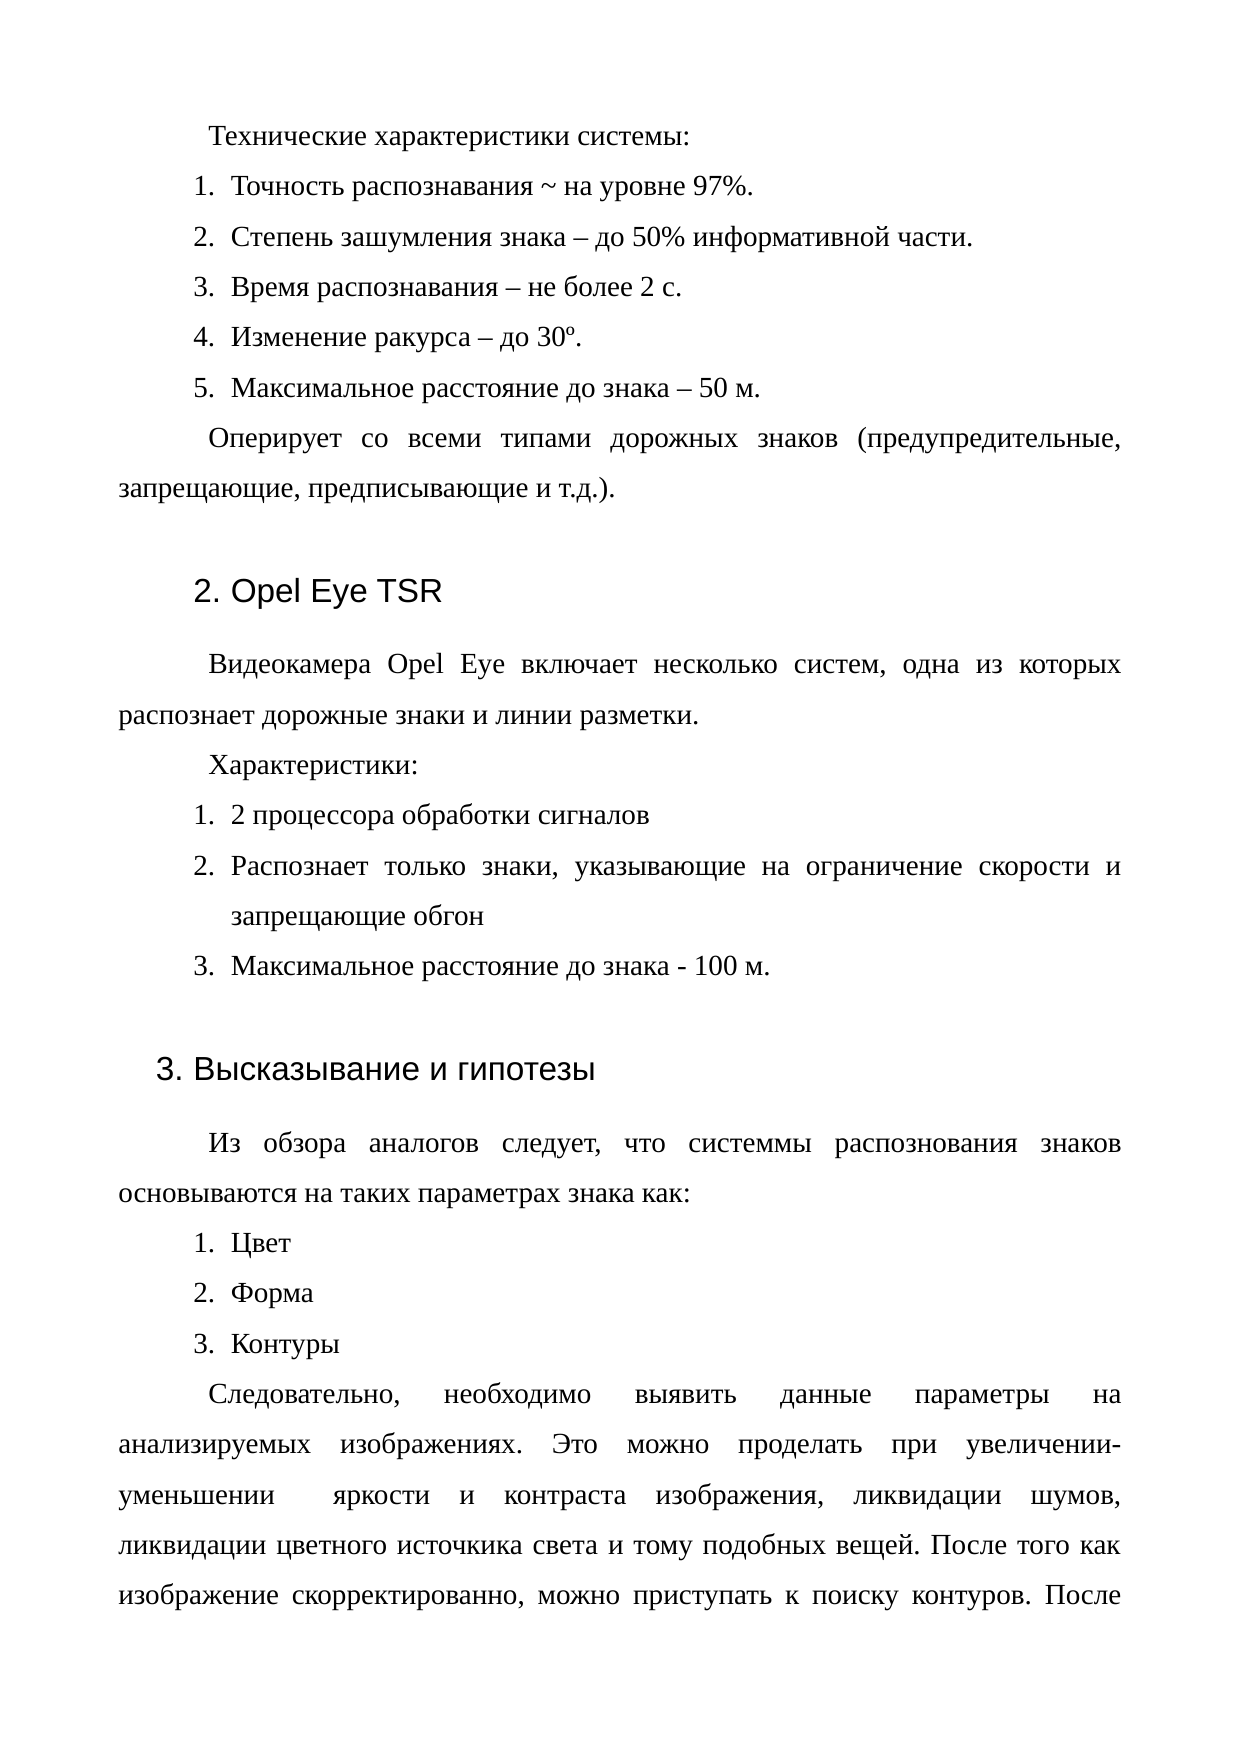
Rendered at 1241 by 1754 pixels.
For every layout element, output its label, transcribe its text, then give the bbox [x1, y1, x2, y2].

text Характеристики: [118, 747, 1122, 781]
list Точность распознавания ~ на уровне 97%. [193, 168, 1122, 202]
list Цвет [193, 1225, 1122, 1259]
list Изменение ракурса – до 30º. [193, 319, 1122, 353]
text Оперирует со всеми типами дорожных знаков (предупредительные, запрещающие, предписывающие и т.д.). [118, 420, 1122, 504]
text Видеокамера Opel Eye включает несколько систем, одна из которых распознает дорожные знаки и линии разметки. [118, 647, 1122, 730]
text Из обзора аналогов следует, что системмы распознования знаков основываются на таких параметрах знака как: [118, 1125, 1122, 1208]
list Время распознавания – не более 2 с. [193, 269, 1122, 303]
subtitle Opel Eye TSR [193, 571, 1122, 609]
subtitle Высказывание и гипотезы [156, 1049, 1122, 1087]
text Технические характеристики системы: [118, 118, 1122, 152]
list Максимальное расстояние до знака - 100 м. [193, 948, 1122, 982]
list Максимальное расстояние до знака – 50 м. [193, 370, 1122, 403]
list Форма [193, 1276, 1122, 1309]
list Контуры [193, 1326, 1122, 1359]
text Следовательно, необходимо выявить данные параметры на анализируемых изображениях. Это можно проделать при увеличении-уменьшении яркости и контраста изображения, ликвидации шумов, ликвидации цветного источкика света и тому подобных вещей. После того как изображение скорректированно, можно приступать к поиску контуров. После [118, 1376, 1122, 1611]
list Cтепень зашумления знака – до 50% информативной части. [193, 219, 1122, 252]
list 2 процессора обработки сигналов [193, 797, 1122, 831]
list Распознает только знаки, указывающие на ограничение скорости и запрещающие обгон [193, 848, 1122, 932]
